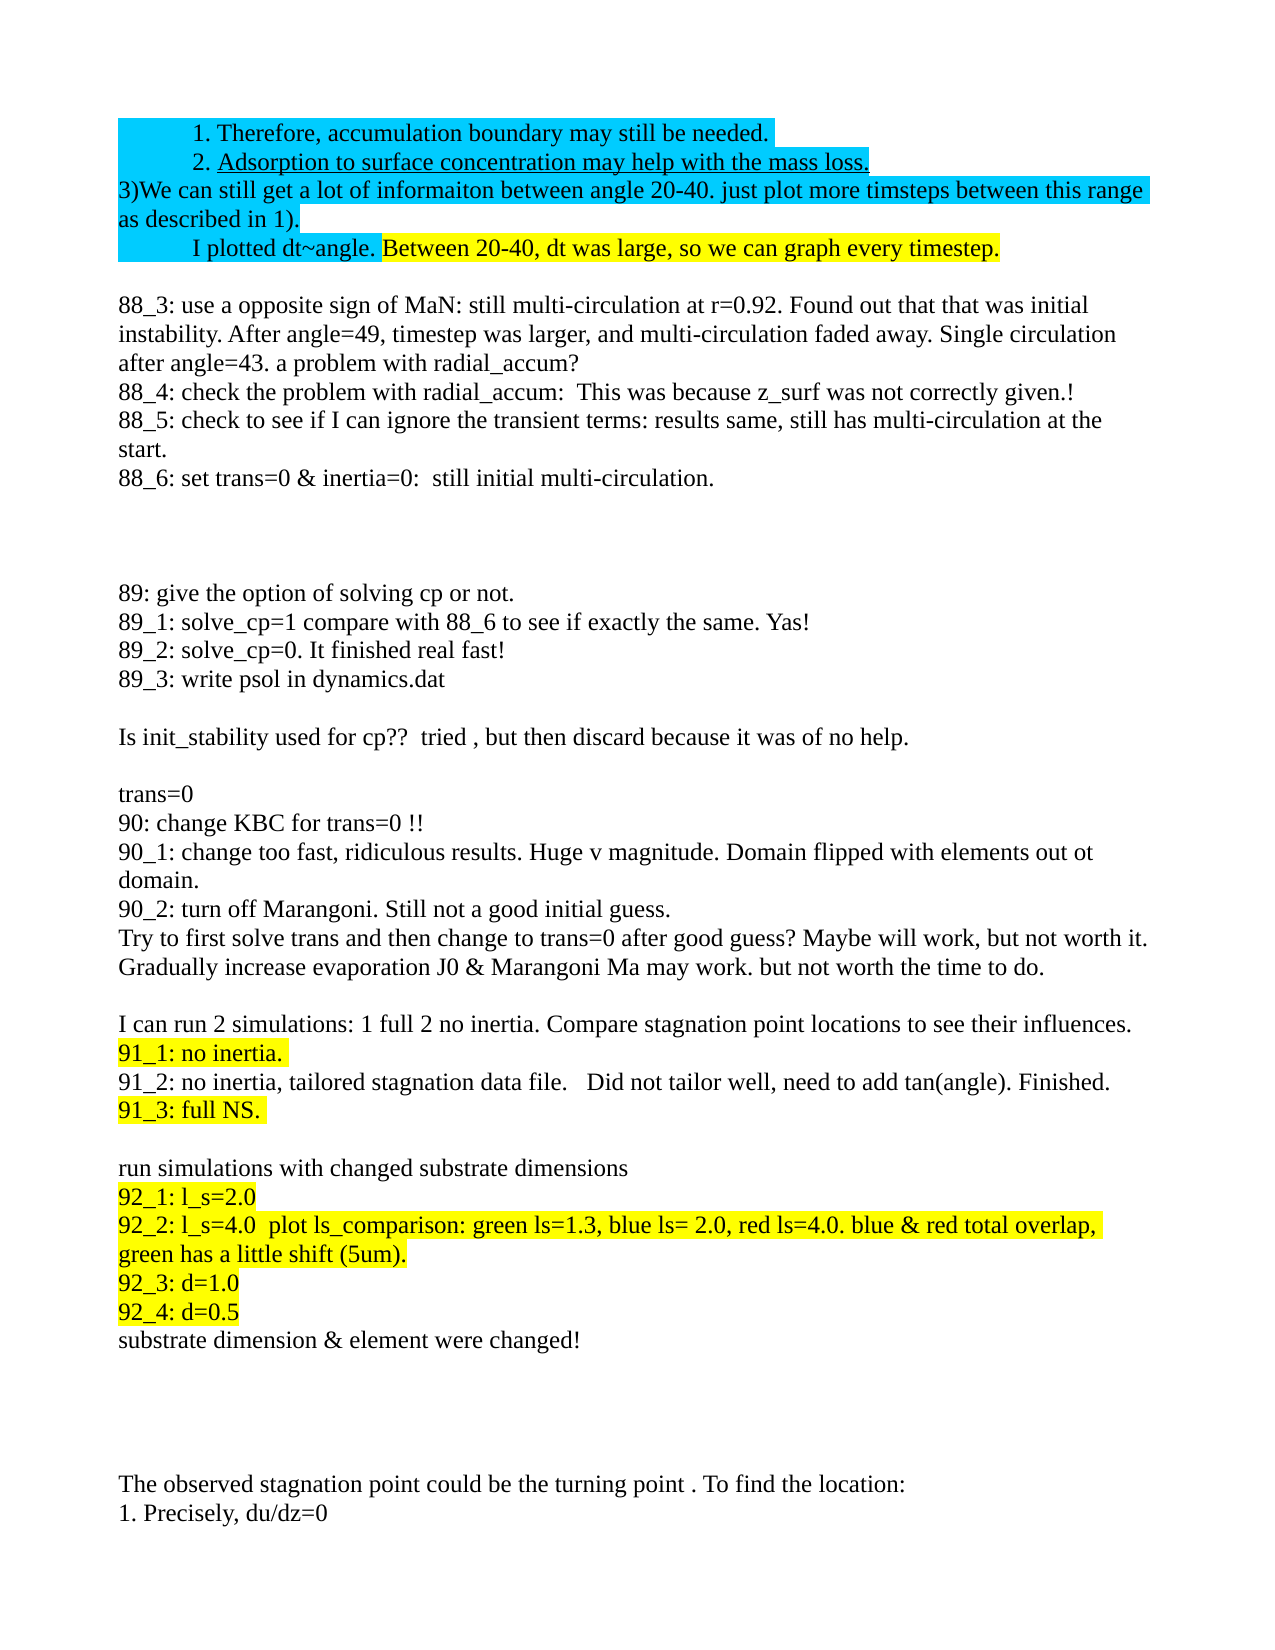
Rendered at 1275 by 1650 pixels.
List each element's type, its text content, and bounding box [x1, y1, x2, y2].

text 2. Adsorption to surface concentration may help with the mass loss. [118, 147, 1157, 176]
text 92_3: d=1.0 [118, 1268, 1157, 1297]
text 92_1: l_s=2.0 [118, 1182, 1157, 1211]
text 91_1: no inertia. [118, 1038, 1157, 1067]
text 90: change KBC for trans=0 !! [118, 808, 1157, 837]
text 1. Therefore, accumulation boundary may still be needed. [118, 118, 1157, 147]
text 88_5: check to see if I can ignore the transient terms: results same, still has multi-circulation at the start. [118, 406, 1157, 463]
text trans=0 [118, 779, 1157, 808]
text 3)We can still get a lot of informaiton between angle 20-40. just plot more timsteps between this range as described in 1). [118, 176, 1157, 233]
text 92_4: d=0.5 [118, 1297, 1157, 1326]
text 89_3: write psol in dynamics.dat [118, 664, 1157, 693]
text 90_2: turn off Marangoni. Still not a good initial guess. [118, 894, 1157, 923]
text 89_2: solve_cp=0. It finished real fast! [118, 636, 1157, 664]
text 88_6: set trans=0 & inertia=0: still initial multi-circulation. [118, 463, 1157, 492]
text I can run 2 simulations: 1 full 2 no inertia. Compare stagnation point locations to see their influences. [118, 1009, 1157, 1038]
text Is init_stability used for cp?? tried , but then discard because it was of no help. [118, 722, 1157, 751]
text 1. Precisely, du/dz=0 [118, 1498, 1157, 1527]
text run simulations with changed substrate dimensions [118, 1153, 1157, 1182]
text 89_1: solve_cp=1 compare with 88_6 to see if exactly the same. Yas! [118, 607, 1157, 636]
text 91_3: full NS. [118, 1096, 1157, 1124]
text 88_4: check the problem with radial_accum: This was because z_surf was not correctly given.! [118, 377, 1157, 406]
text 90_1: change too fast, ridiculous results. Huge v magnitude. Domain flipped with elements out ot domain. [118, 837, 1157, 894]
text Try to first solve trans and then change to trans=0 after good guess? Maybe will work, but not worth it. [118, 923, 1157, 952]
text Gradually increase evaporation J0 & Marangoni Ma may work. but not worth the time to do. [118, 952, 1157, 981]
text 91_2: no inertia, tailored stagnation data file. Did not tailor well, need to add tan(angle). Finished. [118, 1067, 1157, 1096]
text substrate dimension & element were changed! [118, 1326, 1157, 1354]
text 92_2: l_s=4.0 plot ls_comparison: green ls=1.3, blue ls= 2.0, red ls=4.0. blue & red total overlap, green has a little shift (5um). [118, 1211, 1157, 1268]
text The observed stagnation point could be the turning point . To find the location: [118, 1469, 1157, 1498]
text 88_3: use a opposite sign of MaN: still multi-circulation at r=0.92. Found out that that was initial instability. After angle=49, timestep was larger, and multi-circulation faded away. Single circulation after angle=43. a problem with radial_accum? [118, 291, 1157, 377]
text 89: give the option of solving cp or not. [118, 578, 1157, 607]
text I plotted dt~angle. Between 20-40, dt was large, so we can graph every timestep. [118, 233, 1157, 262]
